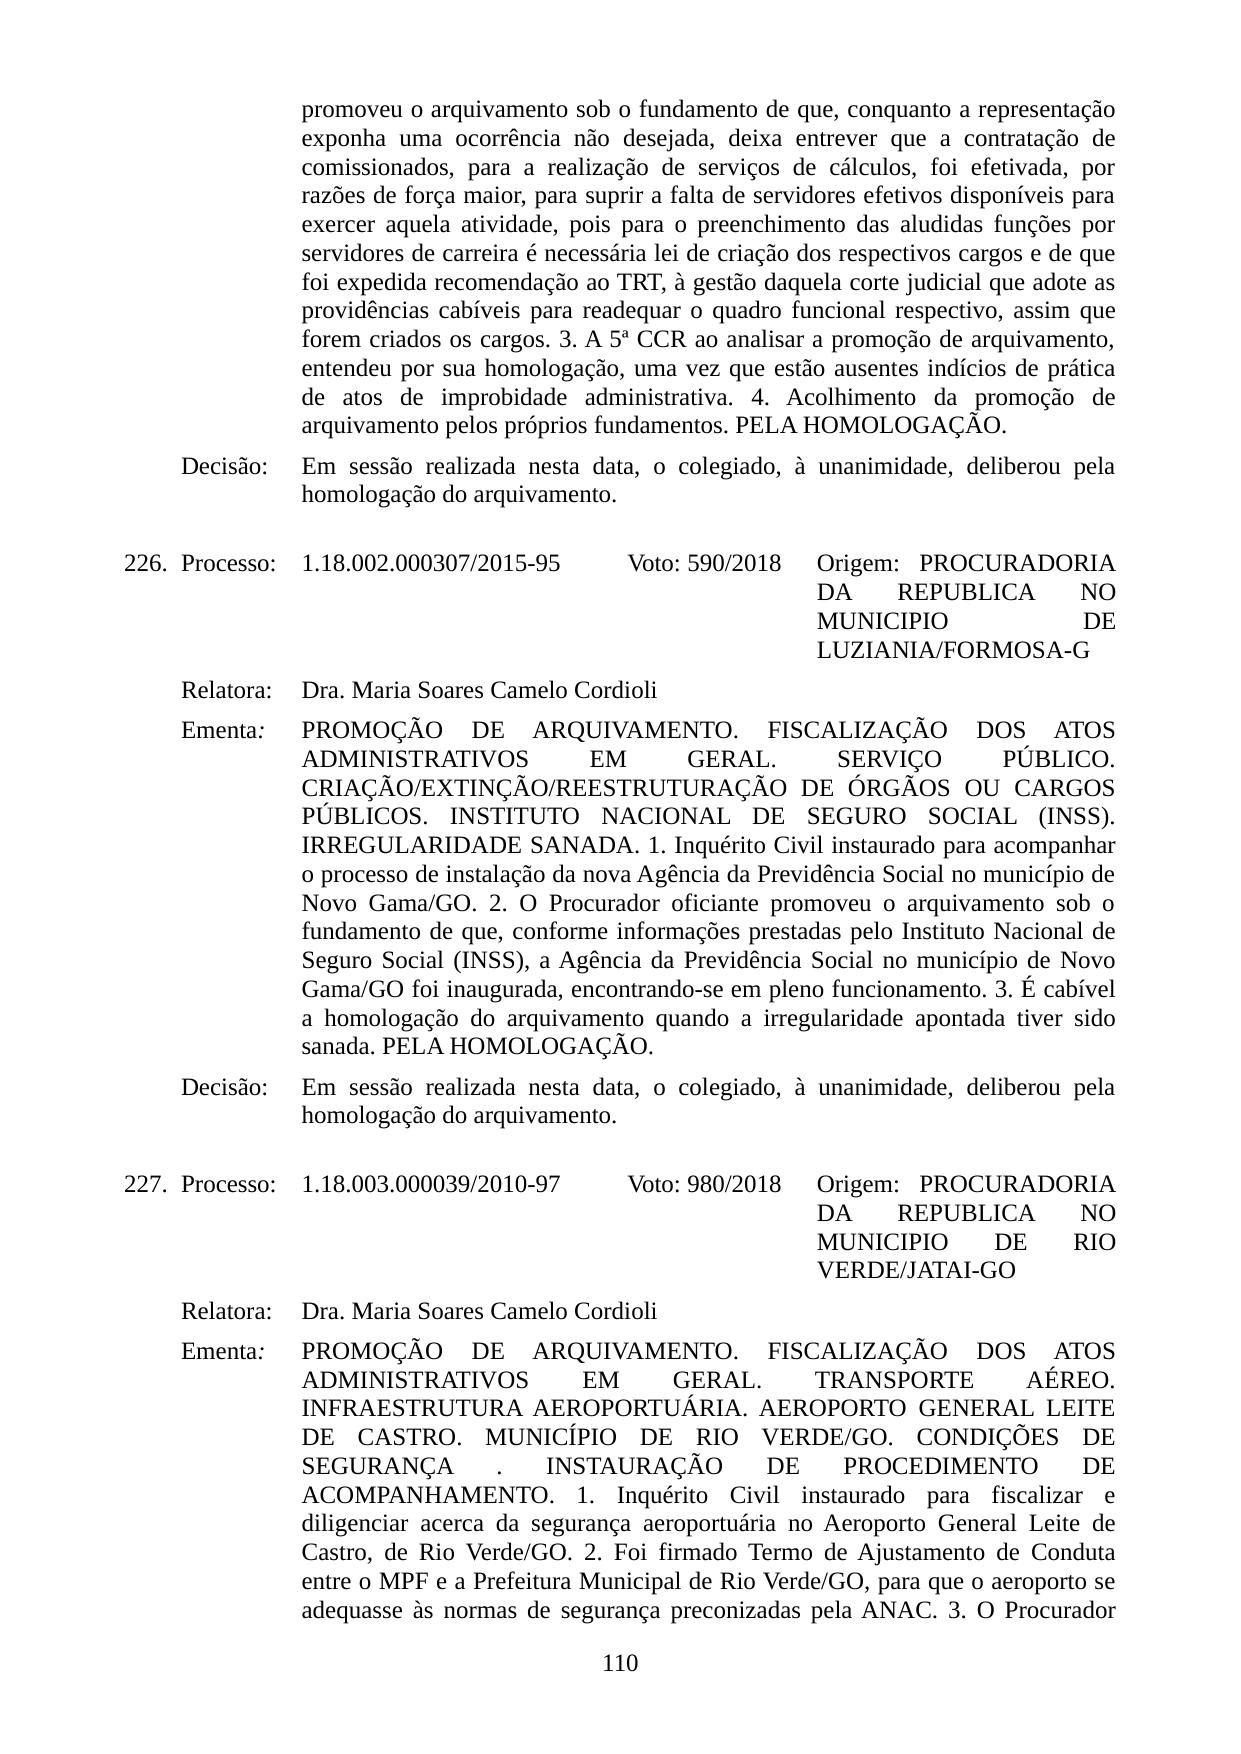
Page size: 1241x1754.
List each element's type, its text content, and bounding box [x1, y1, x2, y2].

table_header Voto: 980/2018 [621, 1164, 811, 1290]
table_cell [118, 669, 175, 709]
table_cell Dra. Maria Soares Camelo Cordioli [296, 669, 1122, 709]
table_cell Relatora: [175, 669, 296, 709]
table_cell Ementa: [175, 1330, 296, 1629]
table_header 1.18.002.000307/2015-95 [296, 543, 621, 669]
table_cell Decisão: [175, 445, 296, 514]
table_cell PROMOÇÃO DE ARQUIVAMENTO. FISCALIZAÇÃO DOS ATOS ADMINISTRATIVOS EM GERAL. SERVIÇO PÚBLICO. CRIAÇÃO/EXTINÇÃO/REESTRUTURAÇÃO DE ÓRGÃOS OU CARGOS PÚBLICOS. INSTITUTO NACIONAL DE SEGURO SOCIAL (INSS). IRREGULARIDADE SANADA. 1. Inquérito Civil instaurado para acompanhar o processo de instalação da nova Agência da Previdência Social no município de Novo Gama/GO. 2. O Procurador oficiante promoveu o arquivamento sob o fundamento de que, conforme informações prestadas pelo Instituto Nacional de Seguro Social (INSS), a Agência da Previdência Social no município de Novo Gama/GO foi inaugurada, encontrando-se em pleno funcionamento. 3. É cabível a homologação do arquivamento quando a irregularidade apontada tiver sido sanada. PELA HOMOLOGAÇÃO. [296, 709, 1122, 1066]
table_cell [118, 1290, 175, 1330]
table_cell [118, 89, 175, 445]
table_header Voto: 590/2018 [621, 543, 811, 669]
table_cell PROMOÇÃO DE ARQUIVAMENTO. FISCALIZAÇÃO DOS ATOS ADMINISTRATIVOS EM GERAL. TRANSPORTE AÉREO. INFRAESTRUTURA AEROPORTUÁRIA. AEROPORTO GENERAL LEITE DE CASTRO. MUNICÍPIO DE RIO VERDE/GO. CONDIÇÕES DE SEGURANÇA . INSTAURAÇÃO DE PROCEDIMENTO DE ACOMPANHAMENTO. 1. Inquérito Civil instaurado para fiscalizar e diligenciar acerca da segurança aeroportuária no Aeroporto General Leite de Castro, de Rio Verde/GO. 2. Foi firmado Termo de Ajustamento de Conduta entre o MPF e a Prefeitura Municipal de Rio Verde/GO, para que o aeroporto se adequasse às normas de segurança preconizadas pela ANAC. 3. O Procurador [296, 1330, 1122, 1629]
table_cell Dra. Maria Soares Camelo Cordioli [296, 1290, 1122, 1330]
table_cell [118, 709, 175, 1066]
table_cell promoveu o arquivamento sob o fundamento de que, conquanto a representação exponha uma ocorrência não desejada, deixa entrever que a contratação de comissionados, para a realização de serviços de cálculos, foi efetivada, por razões de força maior, para suprir a falta de servidores efetivos disponíveis para exercer aquela atividade, pois para o preenchimento das aludidas funções por servidores de carreira é necessária lei de criação dos respectivos cargos e de que foi expedida recomendação ao TRT, à gestão daquela corte judicial que adote as providências cabíveis para readequar o quadro funcional respectivo, assim que forem criados os cargos. 3. A 5ª CCR ao analisar a promoção de arquivamento, entendeu por sua homologação, uma vez que estão ausentes indícios de prática de atos de improbidade administrativa. 4. Acolhimento da promoção de arquivamento pelos próprios fundamentos. PELA HOMOLOGAÇÃO. [296, 89, 1122, 445]
table_cell [175, 89, 296, 445]
table_header 227. [118, 1164, 175, 1290]
table_cell Relatora: [175, 1290, 296, 1330]
table_header 226. [118, 543, 175, 669]
table_cell [118, 1330, 175, 1629]
table_header Origem: PROCURADORIA DA REPUBLICA NO MUNICIPIO DE LUZIANIA/FORMOSA-G [811, 543, 1122, 669]
table_cell Decisão: [175, 1066, 296, 1135]
table_cell Em sessão realizada nesta data, o colegiado, à unanimidade, deliberou pela homologação do arquivamento. [296, 1066, 1122, 1135]
table_cell [118, 1066, 175, 1135]
table_header 1.18.003.000039/2010-97 [296, 1164, 621, 1290]
table_header Origem: PROCURADORIA DA REPUBLICA NO MUNICIPIO DE RIO VERDE/JATAI-GO [811, 1164, 1122, 1290]
table_cell Em sessão realizada nesta data, o colegiado, à unanimidade, deliberou pela homologação do arquivamento. [296, 445, 1122, 514]
table_cell Ementa: [175, 709, 296, 1066]
table_header Processo: [175, 543, 296, 669]
table_header Processo: [175, 1164, 296, 1290]
table_cell [118, 445, 175, 514]
